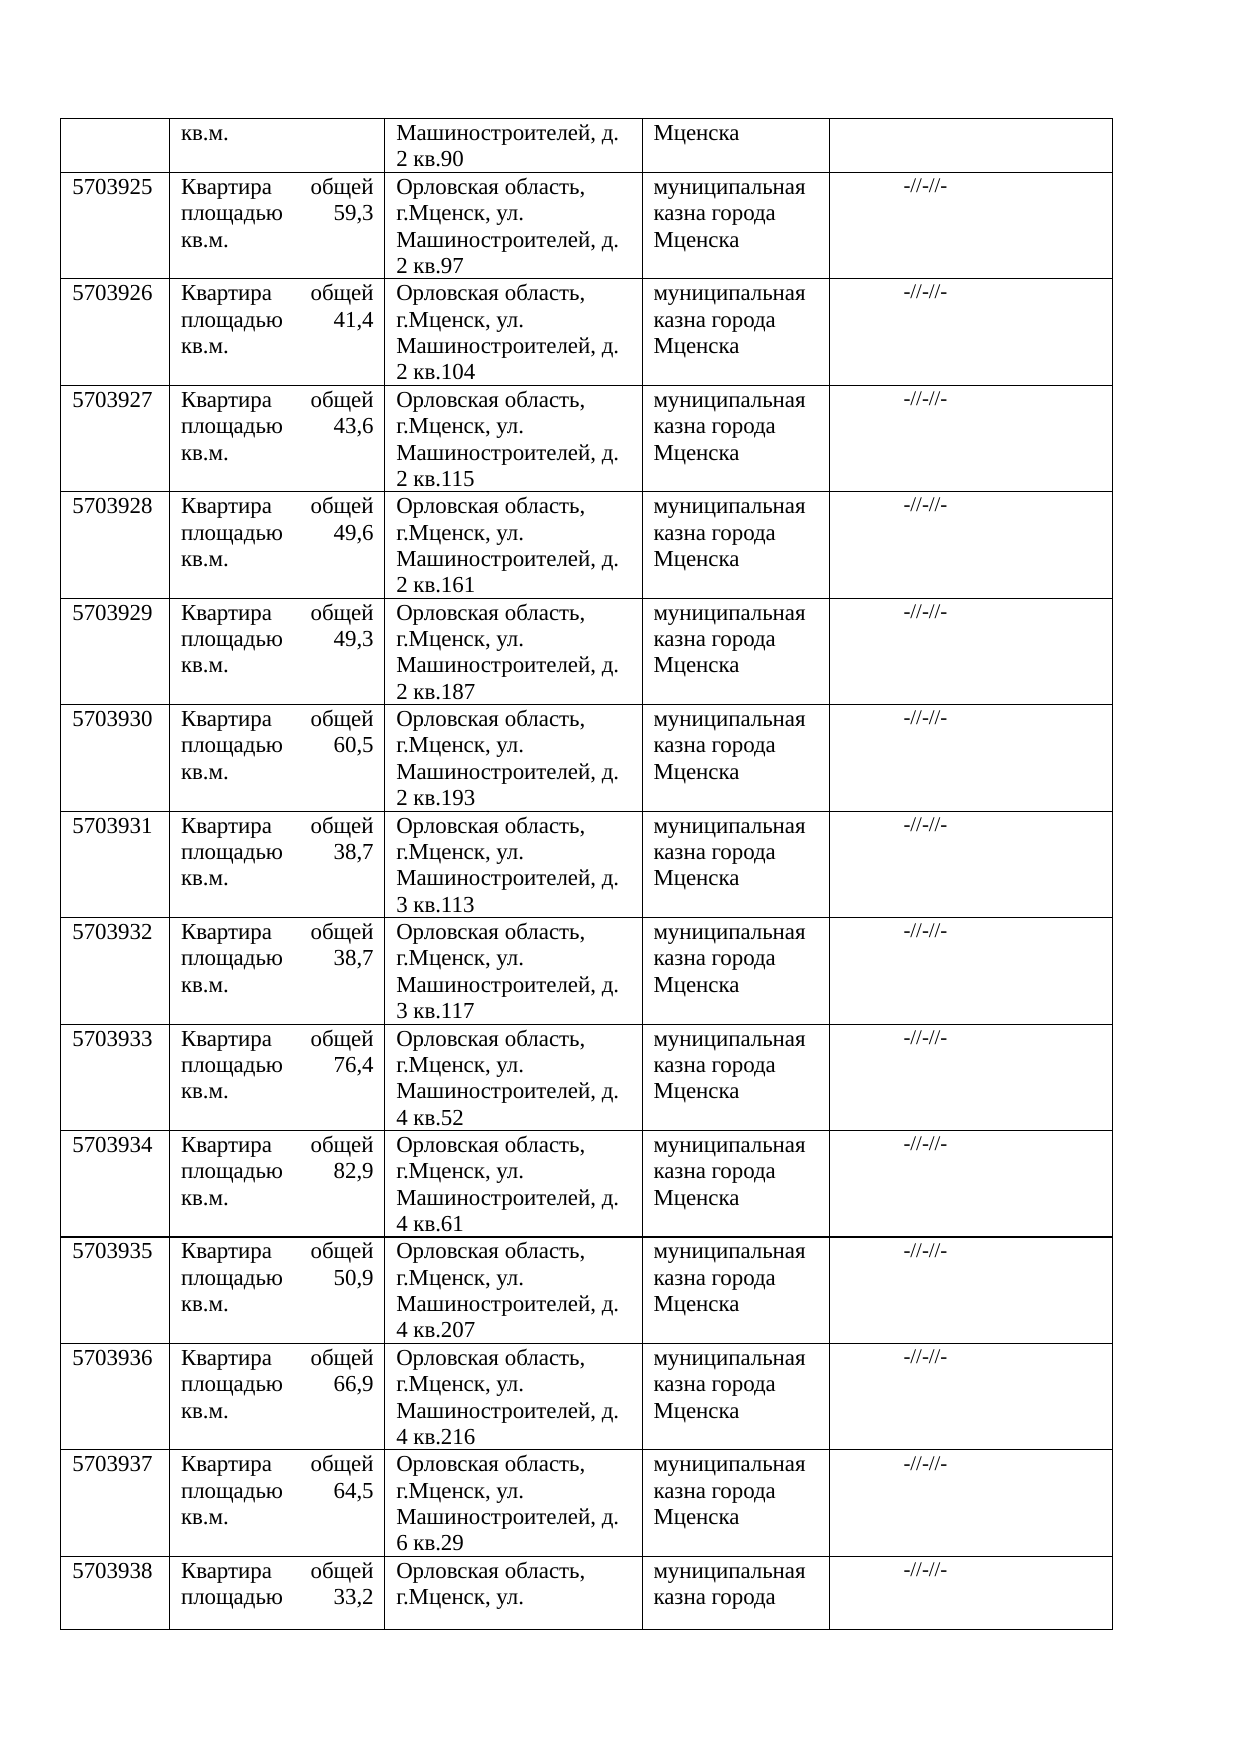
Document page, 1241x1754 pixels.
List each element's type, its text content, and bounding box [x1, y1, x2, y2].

table_cell Орловская область, г.Мценск, ул. Машиностроителей, д. 4 кв.216 [385, 1344, 642, 1449]
table_cell -//-//- [830, 1557, 1112, 1629]
table_cell муниципальная казна города Мценска [643, 812, 829, 917]
table_cell -//-//- [830, 812, 1112, 917]
table_cell 5703933 [61, 1025, 169, 1130]
table_cell Квартира общей площадью 38,7 кв.м. [170, 812, 384, 917]
table_cell Мценска [643, 119, 829, 172]
table_cell Машиностроителей, д. 2 кв.90 [385, 119, 642, 172]
table_cell Орловская область, г.Мценск, ул. Машиностроителей, д. 3 кв.117 [385, 918, 642, 1023]
table_cell кв.м. [170, 119, 384, 172]
table_cell -//-//- [830, 386, 1112, 491]
table_cell Квартира общей площадью 41,4 кв.м. [170, 279, 384, 385]
table_cell -//-//- [830, 599, 1112, 704]
table_cell Квартира общей площадью 66,9 кв.м. [170, 1344, 384, 1449]
table_cell Орловская область, г.Мценск, ул. Машиностроителей, д. 2 кв.187 [385, 599, 642, 704]
table_cell Квартира общей площадью 59,3 кв.м. [170, 173, 384, 278]
table_cell Квартира общей площадью 33,2 [170, 1557, 384, 1629]
table_cell 5703932 [61, 918, 169, 1023]
table_cell -//-//- [830, 279, 1112, 385]
table_cell 5703936 [61, 1344, 169, 1449]
table_cell Орловская область, г.Мценск, ул. Машиностроителей, д. 6 кв.29 [385, 1450, 642, 1556]
table_cell -//-//- [830, 173, 1112, 278]
table_cell Орловская область, г.Мценск, ул. Машиностроителей, д. 2 кв.115 [385, 386, 642, 491]
table_cell Орловская область, г.Мценск, ул. Машиностроителей, д. 2 кв.161 [385, 492, 642, 598]
table_cell [830, 119, 1112, 172]
table_cell муниципальная казна города Мценска [643, 173, 829, 278]
table_cell -//-//- [830, 1131, 1112, 1236]
table_cell Квартира общей площадью 49,6 кв.м. [170, 492, 384, 598]
table_cell Квартира общей площадью 82,9 кв.м. [170, 1131, 384, 1236]
table_cell Орловская область, г.Мценск, ул. Машиностроителей, д. 2 кв.97 [385, 173, 642, 278]
table_cell муниципальная казна города [643, 1557, 829, 1629]
table_cell -//-//- [830, 492, 1112, 598]
table_cell муниципальная казна города Мценска [643, 599, 829, 704]
table_cell муниципальная казна города Мценска [643, 1131, 829, 1236]
table_cell [61, 119, 169, 172]
table_cell -//-//- [830, 1238, 1112, 1343]
table_cell Квартира общей площадью 38,7 кв.м. [170, 918, 384, 1023]
table_cell Орловская область, г.Мценск, ул. Машиностроителей, д. 4 кв.52 [385, 1025, 642, 1130]
table_cell муниципальная казна города Мценска [643, 386, 829, 491]
table_cell -//-//- [830, 705, 1112, 811]
table_cell муниципальная казна города Мценска [643, 705, 829, 811]
table_cell муниципальная казна города Мценска [643, 1238, 829, 1343]
table_cell Квартира общей площадью 64,5 кв.м. [170, 1450, 384, 1556]
table_cell -//-//- [830, 1450, 1112, 1556]
table_cell 5703927 [61, 386, 169, 491]
table_cell Орловская область, г.Мценск, ул. Машиностроителей, д. 2 кв.104 [385, 279, 642, 385]
table_cell 5703931 [61, 812, 169, 917]
table_cell 5703925 [61, 173, 169, 278]
table_cell Орловская область, г.Мценск, ул. Машиностроителей, д. 3 кв.113 [385, 812, 642, 917]
table_cell 5703934 [61, 1131, 169, 1236]
table_cell муниципальная казна города Мценска [643, 918, 829, 1023]
table_cell -//-//- [830, 1025, 1112, 1130]
table_cell 5703937 [61, 1450, 169, 1556]
table_cell Орловская область, г.Мценск, ул. Машиностроителей, д. 2 кв.193 [385, 705, 642, 811]
table_cell муниципальная казна города Мценска [643, 1450, 829, 1556]
table_cell -//-//- [830, 918, 1112, 1023]
table_cell 5703929 [61, 599, 169, 704]
table_cell Квартира общей площадью 43,6 кв.м. [170, 386, 384, 491]
table_cell Квартира общей площадью 76,4 кв.м. [170, 1025, 384, 1130]
table_cell Квартира общей площадью 49,3 кв.м. [170, 599, 384, 704]
table_cell Квартира общей площадью 50,9 кв.м. [170, 1238, 384, 1343]
table_cell Квартира общей площадью 60,5 кв.м. [170, 705, 384, 811]
table_cell муниципальная казна города Мценска [643, 1025, 829, 1130]
table_cell муниципальная казна города Мценска [643, 1344, 829, 1449]
table_cell муниципальная казна города Мценска [643, 492, 829, 598]
table_cell Орловская область, г.Мценск, ул. [385, 1557, 642, 1629]
table_cell 5703938 [61, 1557, 169, 1629]
table_cell Орловская область, г.Мценск, ул. Машиностроителей, д. 4 кв.207 [385, 1238, 642, 1343]
table_cell Орловская область, г.Мценск, ул. Машиностроителей, д. 4 кв.61 [385, 1131, 642, 1236]
table_cell -//-//- [830, 1344, 1112, 1449]
table_cell 5703935 [61, 1238, 169, 1343]
table_cell 5703926 [61, 279, 169, 385]
table_cell 5703930 [61, 705, 169, 811]
table_cell муниципальная казна города Мценска [643, 279, 829, 385]
table_cell 5703928 [61, 492, 169, 598]
